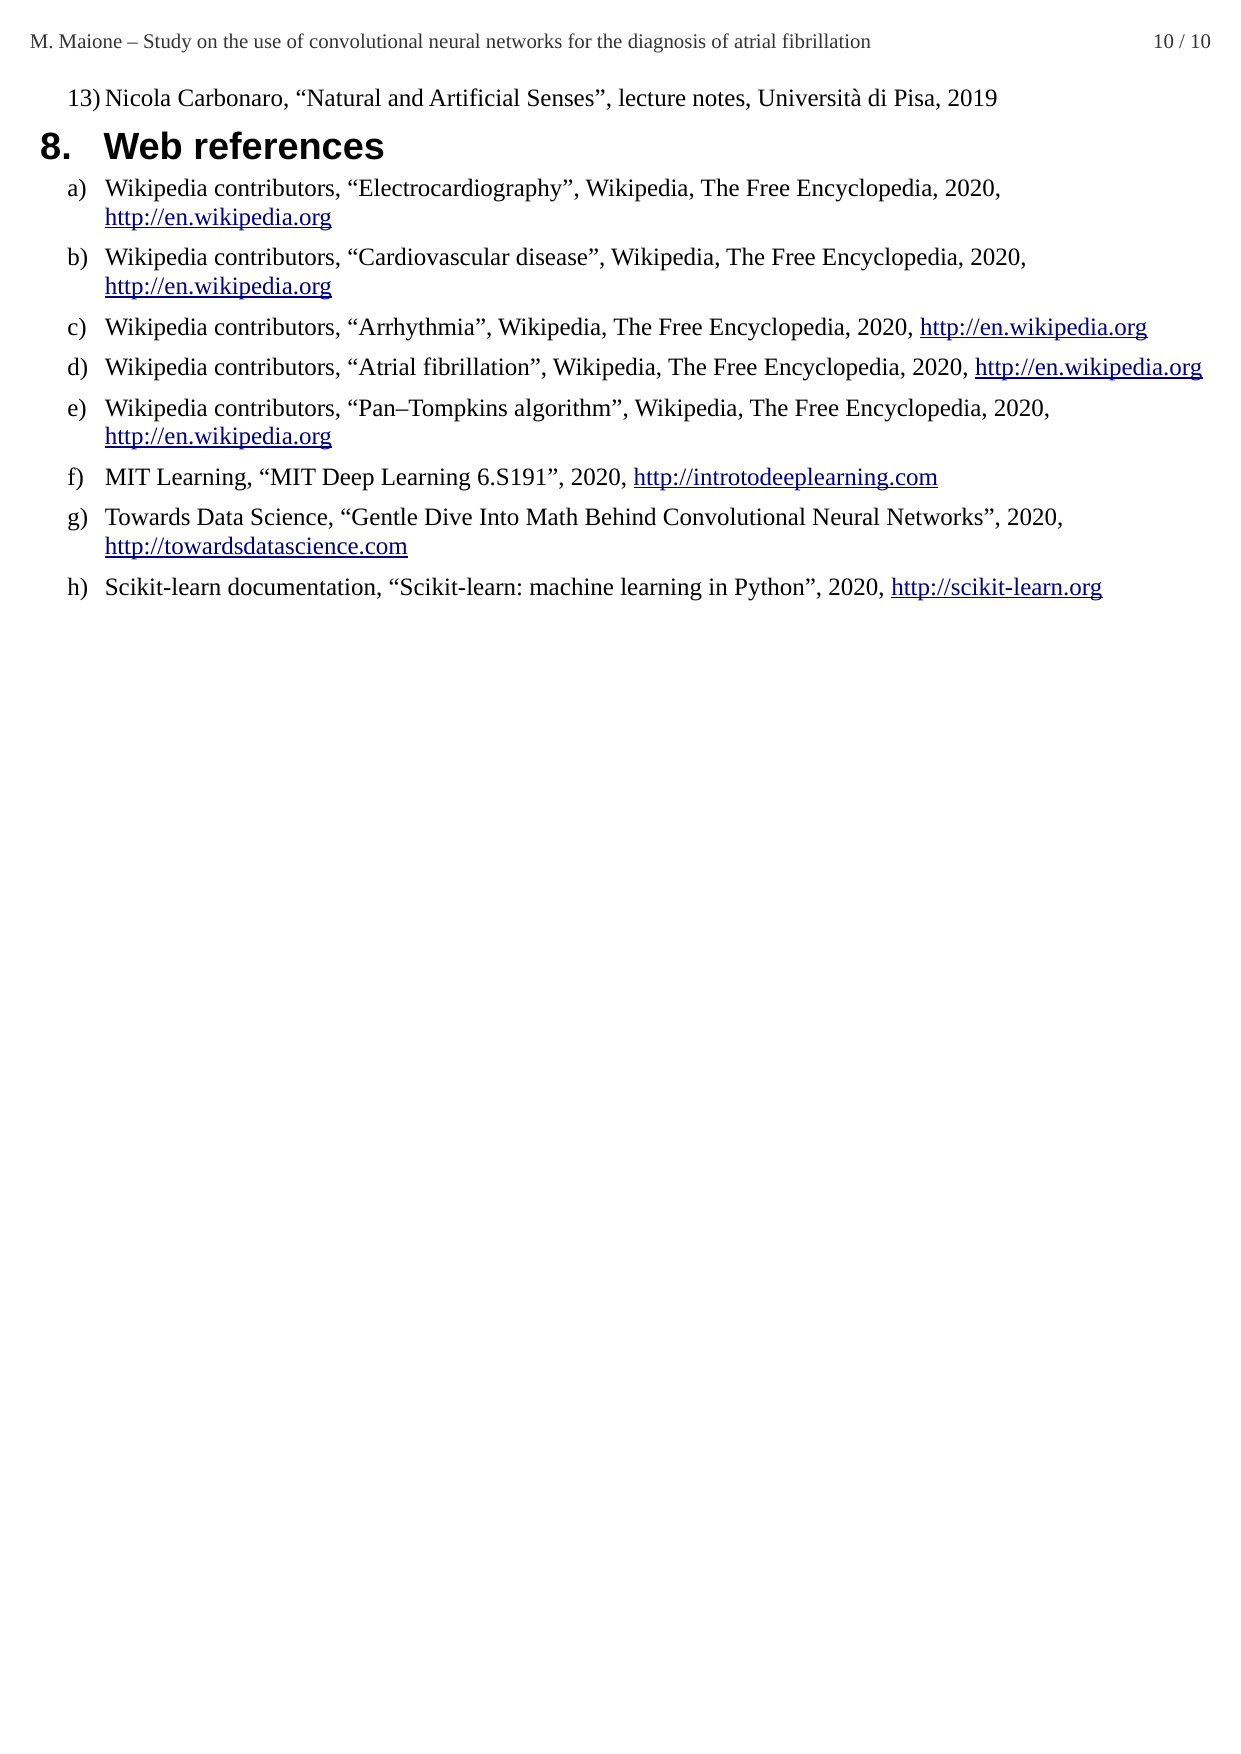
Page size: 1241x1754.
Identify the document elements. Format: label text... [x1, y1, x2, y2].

list MIT Learning, “MIT Deep Learning 6.S191”, 2020, http://introtodeeplearning.com [67, 462, 1211, 491]
list Towards Data Science, “Gentle Dive Into Math Behind Convolutional Neural Networks”, 2020, http://towardsdatascience.com [67, 502, 1211, 560]
list Wikipedia contributors, “Cardiovascular disease”, Wikipedia, The Free Encyclopedia, 2020, http://en.wikipedia.org [67, 242, 1211, 300]
subtitle Web references [29, 123, 1211, 167]
list Wikipedia contributors, “Arrhythmia”, Wikipedia, The Free Encyclopedia, 2020, http://en.wikipedia.org [67, 312, 1211, 340]
list Scikit-learn documentation, “Scikit-learn: machine learning in Python”, 2020, http://scikit-learn.org [67, 572, 1211, 601]
list Nicola Carbonaro, “Natural and Artificial Senses”, lecture notes, Università di Pisa, 2019 [67, 83, 1211, 112]
list Wikipedia contributors, “Pan–Tompkins algorithm”, Wikipedia, The Free Encyclopedia, 2020, http://en.wikipedia.org [67, 393, 1211, 450]
list Wikipedia contributors, “Atrial fibrillation”, Wikipedia, The Free Encyclopedia, 2020, http://en.wikipedia.org [67, 352, 1211, 381]
list Wikipedia contributors, “Electrocardiography”, Wikipedia, The Free Encyclopedia, 2020, http://en.wikipedia.org [67, 173, 1211, 231]
